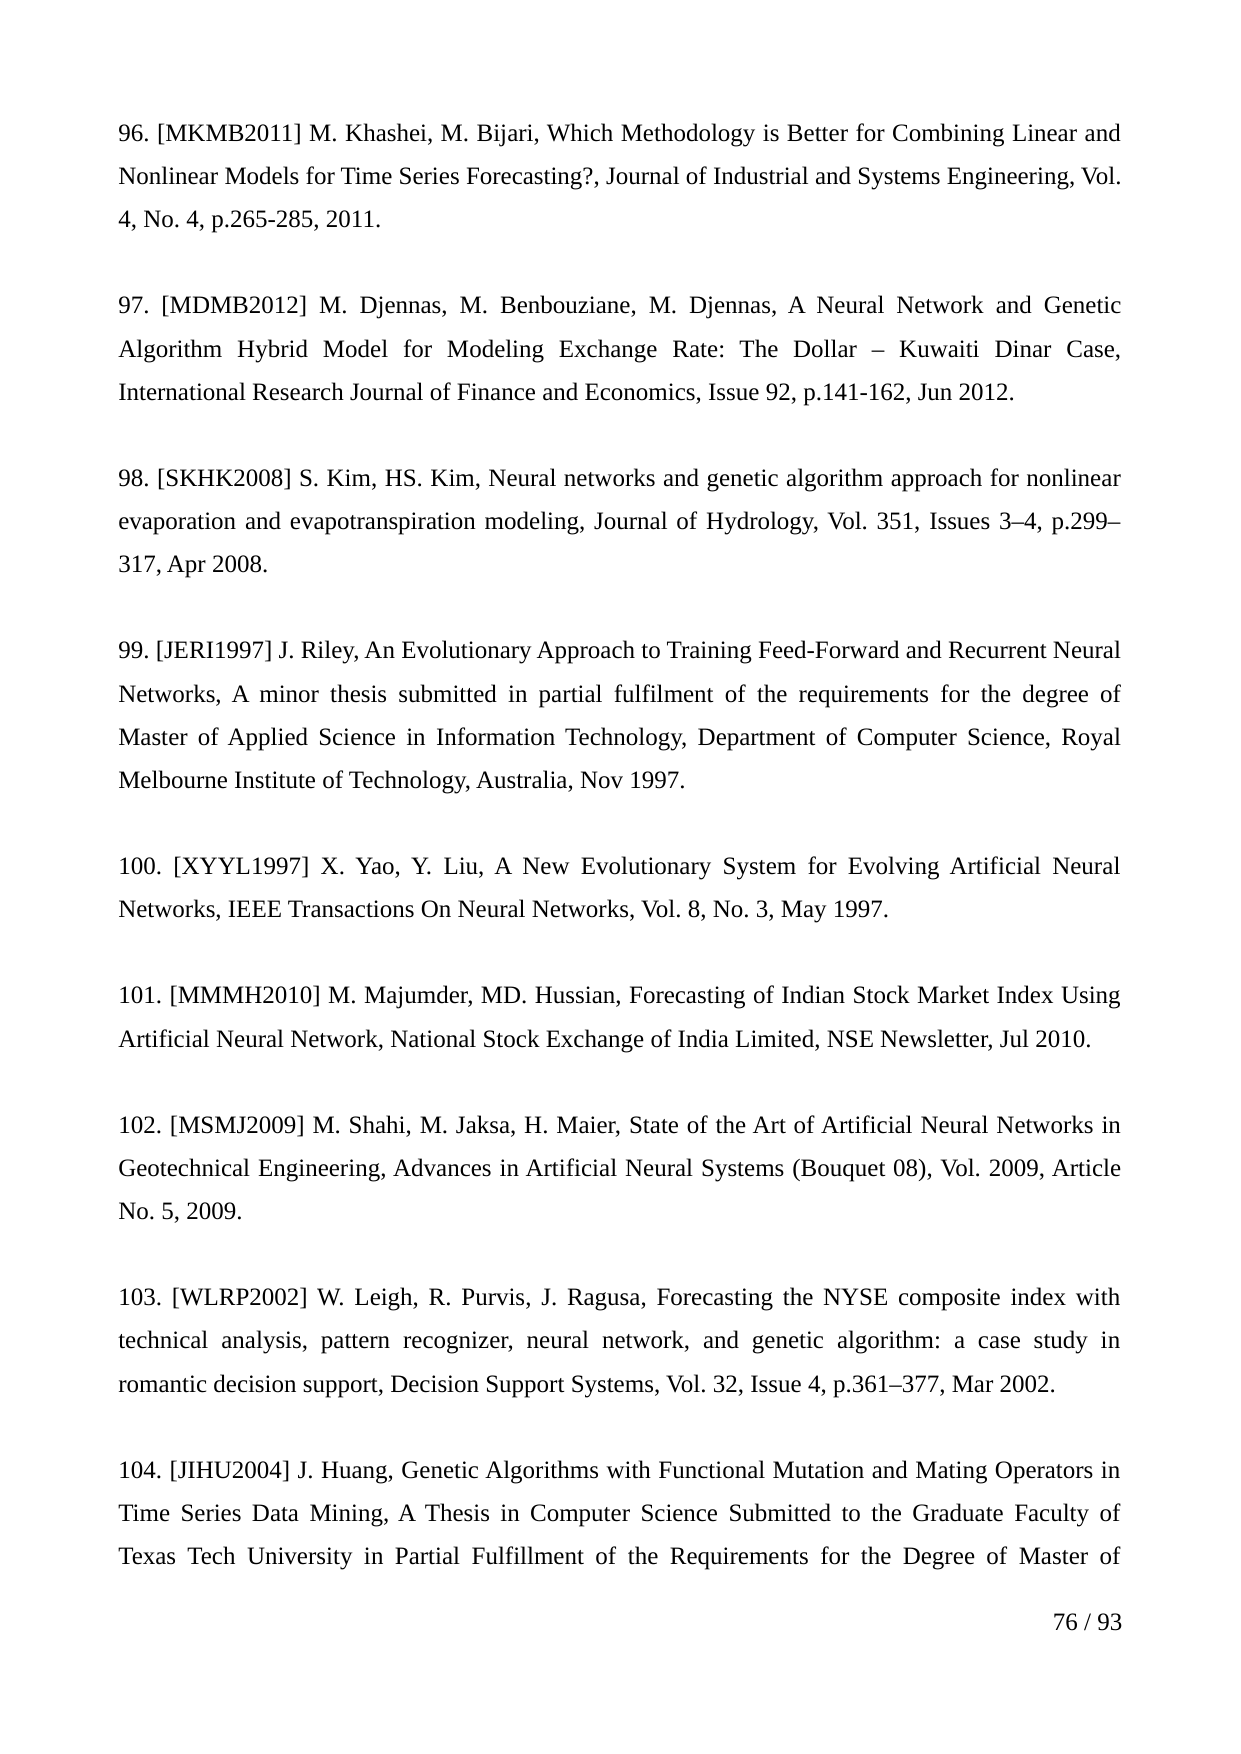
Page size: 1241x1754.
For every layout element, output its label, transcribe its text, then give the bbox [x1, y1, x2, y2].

text 100. [XYYL1997] X. Yao, Y. Liu, A New Evolutionary System for Evolving Artificial Neural Networks, IEEE Transactions On Neural Networks, Vol. 8, No. 3, May 1997. [118, 851, 1122, 923]
text 104. [JIHU2004] J. Huang, Genetic Algorithms with Functional Mutation and Mating Operators in Time Series Data Mining, A Thesis in Computer Science Submitted to the Graduate Faculty of Texas Tech University in Partial Fulfillment of the Requirements for the Degree of Master of [118, 1455, 1122, 1570]
text 102. [MSMJ2009] M. Shahi, M. Jaksa, H. Maier, State of the Art of Artificial Neural Networks in Geotechnical Engineering, Advances in Artificial Neural Systems (Bouquet 08), Vol. 2009, Article No. 5, 2009. [118, 1110, 1122, 1225]
text 97. [MDMB2012] M. Djennas, M. Benbouziane, M. Djennas, A Neural Network and Genetic Algorithm Hybrid Model for Modeling Exchange Rate: The Dollar – Kuwaiti Dinar Case, International Research Journal of Finance and Economics, Issue 92, p.141-162, Jun 2012. [118, 291, 1122, 406]
text 98. [SKHK2008] S. Kim, HS. Kim, Neural networks and genetic algorithm approach for nonlinear evaporation and evapotranspiration modeling, Journal of Hydrology, Vol. 351, Issues 3–4, p.299–317, Apr 2008. [118, 463, 1122, 578]
text 96. [MKMB2011] M. Khashei, M. Bijari, Which Methodology is Better for Combining Linear and Nonlinear Models for Time Series Forecasting?, Journal of Industrial and Systems Engineering, Vol. 4, No. 4, p.265-285, 2011. [118, 118, 1122, 233]
text 103. [WLRP2002] W. Leigh, R. Purvis, J. Ragusa, Forecasting the NYSE composite index with technical analysis, pattern recognizer, neural network, and genetic algorithm: a case study in romantic decision support, Decision Support Systems, Vol. 32, Issue 4, p.361–377, Mar 2002. [118, 1282, 1122, 1397]
text 99. [JERI1997] J. Riley, An Evolutionary Approach to Training Feed-Forward and Recurrent Neural Networks, A minor thesis submitted in partial fulfilment of the requirements for the degree of Master of Applied Science in Information Technology, Department of Computer Science, Royal Melbourne Institute of Technology, Australia, Nov 1997. [118, 636, 1122, 794]
text 101. [MMMH2010] M. Majumder, MD. Hussian, Forecasting of Indian Stock Market Index Using Artificial Neural Network, National Stock Exchange of India Limited, NSE Newsletter, Jul 2010. [118, 981, 1122, 1052]
